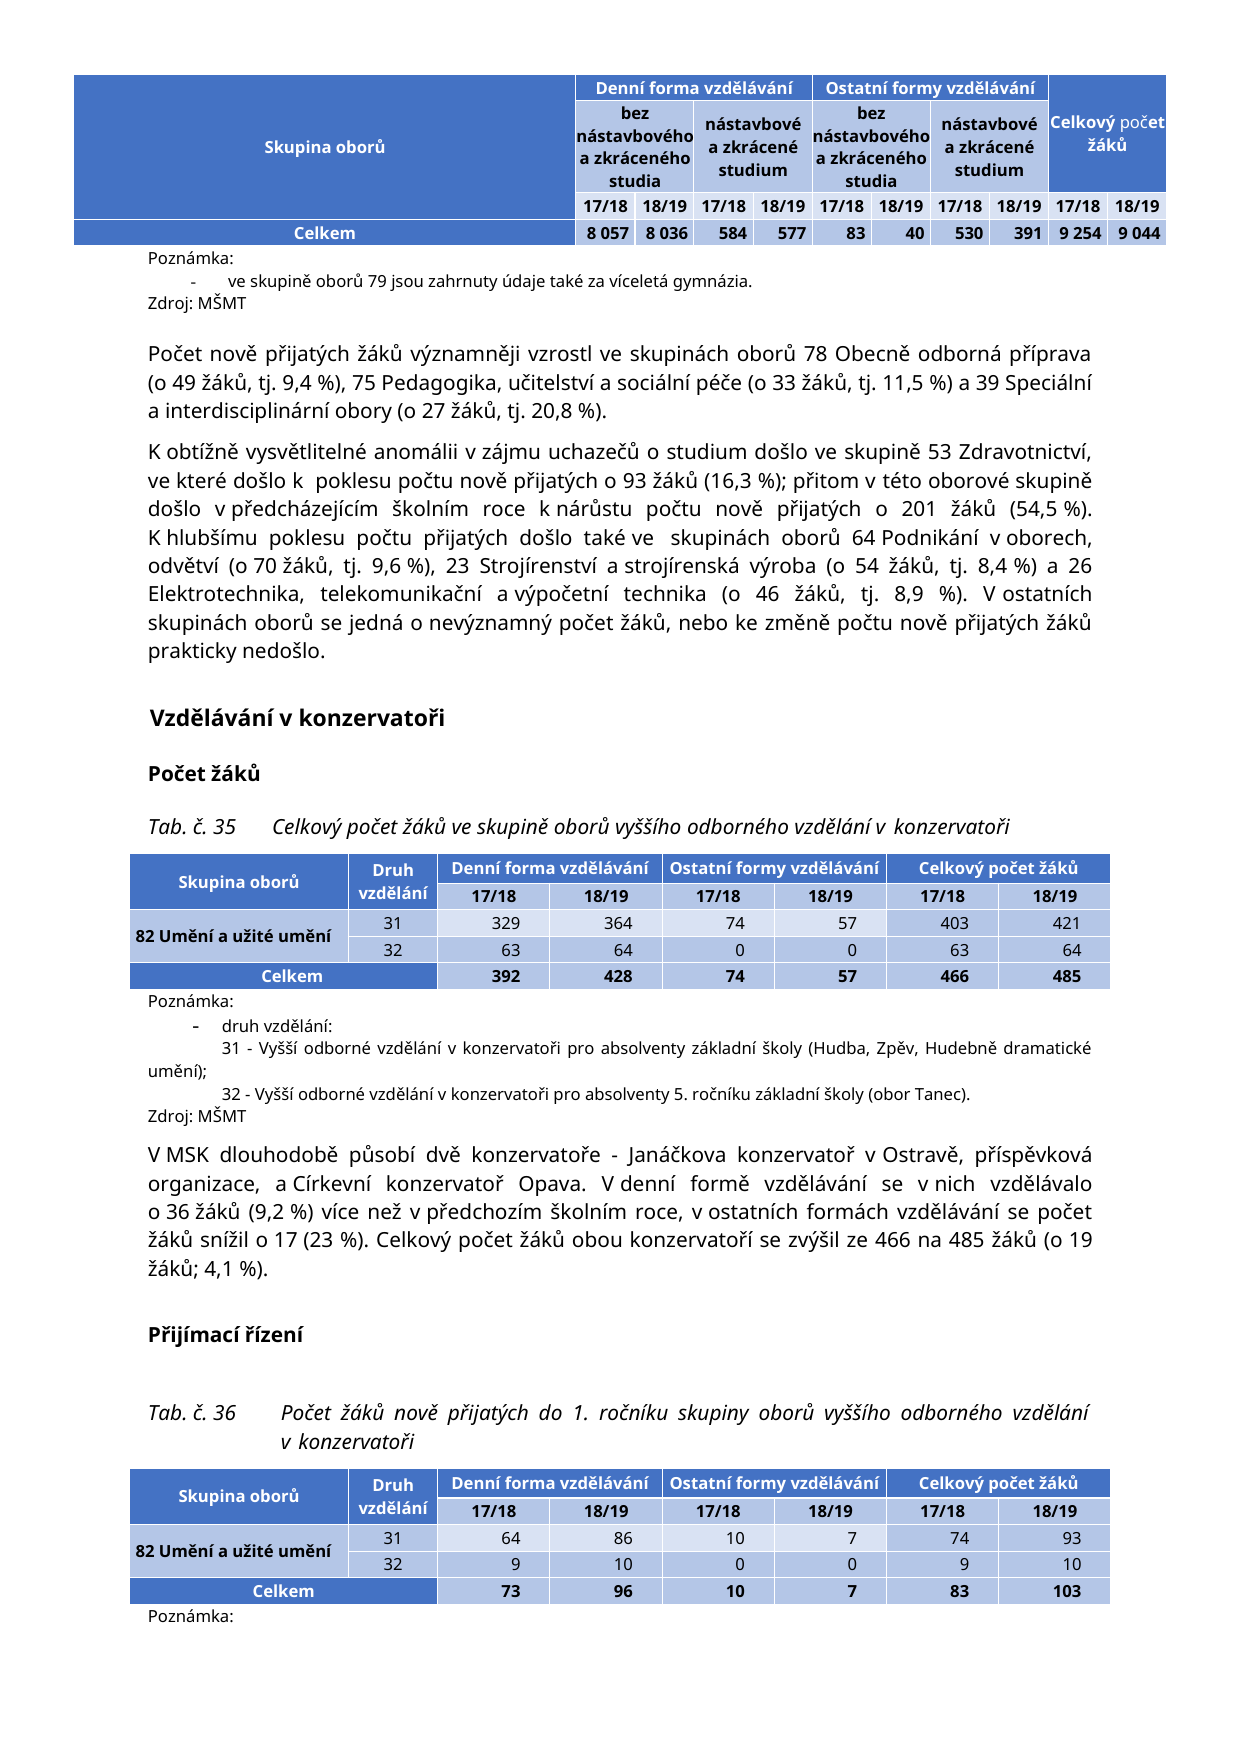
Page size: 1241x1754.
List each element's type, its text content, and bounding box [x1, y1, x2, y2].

table_cell nástavbové a zkrácené studium [931, 101, 1048, 192]
table_cell 421 [999, 910, 1110, 936]
table_cell 57 [775, 910, 886, 936]
table_cell 103 [999, 1578, 1110, 1604]
text 31 - Vyšší odborné vzdělání v konzervatoři pro absolventy základní školy (Hudba, Zpěv, Hudebně dramatické umění); [148, 1037, 1092, 1082]
text Zdroj: MŠMT [148, 292, 1092, 314]
table_cell 8 036 [636, 220, 693, 245]
table_cell nástavbové a zkrácené studium [694, 101, 812, 192]
table_header Ostatní formy vzdělávání [663, 1469, 886, 1497]
table_cell 17/18 [576, 193, 634, 219]
table_cell 392 [438, 963, 549, 989]
table_cell 31 [349, 910, 437, 936]
table_cell 63 [438, 937, 549, 962]
table_header Druh vzdělání [349, 854, 437, 909]
table_cell 17/18 [1049, 193, 1107, 219]
table_cell 10 [663, 1578, 774, 1604]
table_cell 364 [550, 910, 662, 936]
text Poznámka: [148, 1605, 1092, 1627]
table_cell 96 [550, 1578, 662, 1604]
table_cell 17/18 [887, 1499, 998, 1524]
table_cell 8 057 [576, 220, 634, 245]
table_cell 17/18 [887, 884, 998, 909]
table_cell 485 [999, 963, 1110, 989]
table_cell 0 [663, 1552, 774, 1577]
table_cell 17/18 [663, 1499, 774, 1524]
table_cell bez nástavbového a zkráceného studia [813, 101, 930, 192]
text Zdroj: MŠMT [148, 1105, 1092, 1128]
table_cell 18/19 [550, 1499, 662, 1524]
text Poznámka: [148, 990, 1092, 1013]
list druh vzdělání: [192, 1013, 1092, 1037]
table_cell 530 [931, 220, 989, 245]
table_cell 7 [775, 1578, 886, 1604]
text Poznámka: [148, 246, 1092, 269]
table_cell 74 [887, 1525, 998, 1551]
table_cell 64 [999, 937, 1110, 962]
table_header Skupina oborů [74, 75, 575, 219]
table_cell 18/19 [775, 1499, 886, 1524]
list Celkový počet žáků ve skupině oborů vyššího odborného vzdělání v konzervatoři [148, 812, 1092, 841]
table_cell 18/19 [636, 193, 693, 219]
table_cell 9 254 [1049, 220, 1107, 245]
table_cell 428 [550, 963, 662, 989]
table_cell 9 [438, 1552, 549, 1577]
table_header Denní forma vzdělávání [438, 1469, 662, 1497]
table_cell 10 [550, 1552, 662, 1577]
table_cell 73 [438, 1578, 549, 1604]
table_cell 32 [349, 937, 437, 962]
text Počet nově přijatých žáků významněji vzrostl ve skupinách oborů 78 Obecně odborná příprava (o 49 žáků, tj. 9,4 %), 75 Pedagogika, učitelství a sociální péče (o 33 žáků, tj. 11,5 %) a 39 Speciální a interdisciplinární obory (o 27 žáků, tj. 20,8 %). [148, 339, 1092, 425]
table_cell 57 [775, 963, 886, 989]
table_cell 17/18 [813, 193, 871, 219]
table_header Celkový počet žáků [1049, 75, 1166, 192]
text 32 - Vyšší odborné vzdělání v konzervatoři pro absolventy 5. ročníku základní školy (obor Tanec). [148, 1082, 1092, 1105]
table_cell 577 [754, 220, 812, 245]
subtitle Vzdělávání v konzervatoři [149, 702, 1092, 734]
table_header Celkový počet žáků [887, 854, 1110, 883]
text Přijímací řízení [148, 1320, 1092, 1348]
table_cell 64 [550, 937, 662, 962]
table_cell 391 [990, 220, 1048, 245]
table_cell 17/18 [931, 193, 989, 219]
table_cell 7 [775, 1525, 886, 1551]
table_cell 9 [887, 1552, 998, 1577]
table_cell 18/19 [550, 884, 662, 909]
table_cell 18/19 [775, 884, 886, 909]
table_cell 0 [663, 937, 774, 962]
table_cell 17/18 [438, 884, 549, 909]
table_cell bez nástavbového a zkráceného studia [576, 101, 693, 192]
table_cell 17/18 [438, 1499, 549, 1524]
list Počet žáků nově přijatých do 1. ročníku skupiny oborů vyššího odborného vzdělání v konzervatoři [148, 1398, 1092, 1455]
table_cell 17/18 [663, 884, 774, 909]
text Počet žáků [148, 759, 1092, 787]
table_cell 17/18 [694, 193, 753, 219]
table_cell 40 [872, 220, 930, 245]
table_cell 9 044 [1108, 220, 1166, 245]
table_header Denní forma vzdělávání [438, 854, 662, 883]
table_cell 32 [349, 1552, 437, 1577]
table_cell 82 Umění a užité umění [130, 910, 348, 962]
table_cell 0 [775, 1552, 886, 1577]
table_cell Celkem [74, 220, 575, 245]
list ve skupině oborů 79 jsou zahrnuty údaje také za víceletá gymnázia. [190, 269, 1092, 292]
table_header Denní forma vzdělávání [576, 75, 812, 100]
table_cell 18/19 [999, 1499, 1110, 1524]
table_cell Celkem [130, 963, 437, 989]
table_cell 18/19 [999, 884, 1110, 909]
table_cell 18/19 [990, 193, 1048, 219]
table_header Ostatní formy vzdělávání [663, 854, 886, 883]
table_cell 18/19 [754, 193, 812, 219]
table_header Ostatní formy vzdělávání [813, 75, 1048, 100]
text K obtížně vysvětlitelné anomálii v zájmu uchazečů o studium došlo ve skupině 53 Zdravotnictví, ve které došlo k poklesu počtu nově přijatých o 93 žáků (16,3 %); přitom v této oborové skupině došlo v předcházejícím školním roce k nárůstu počtu nově přijatých o 201 žáků (54,5 %). K hlubšímu poklesu počtu přijatých došlo také ve skupinách oborů 64 Podnikání v oborech, odvětví (o 70 žáků, tj. 9,6 %), 23 Strojírenství a strojírenská výroba (o 54 žáků, tj. 8,4 %) a 26 Elektrotechnika, telekomunikační a výpočetní technika (o 46 žáků, tj. 8,9 %). V ostatních skupinách oborů se jedná o nevýznamný počet žáků, nebo ke změně počtu nově přijatých žáků prakticky nedošlo. [148, 437, 1092, 665]
table_cell 86 [550, 1525, 662, 1551]
table_header Skupina oborů [130, 1469, 348, 1524]
table_cell 18/19 [1108, 193, 1166, 219]
table_cell 83 [887, 1578, 998, 1604]
table_cell 10 [999, 1552, 1110, 1577]
table_cell 74 [663, 910, 774, 936]
table_cell 74 [663, 963, 774, 989]
table_header Celkový počet žáků [887, 1469, 1110, 1497]
table_cell 584 [694, 220, 753, 245]
table_cell 31 [349, 1525, 437, 1551]
table_header Druh vzdělání [349, 1469, 437, 1524]
table_cell 0 [775, 937, 886, 962]
table_cell 466 [887, 963, 998, 989]
table_cell 64 [438, 1525, 549, 1551]
table_cell 82 Umění a užité umění [130, 1525, 348, 1577]
table_cell 10 [663, 1525, 774, 1551]
table_cell Celkem [130, 1578, 437, 1604]
table_cell 63 [887, 937, 998, 962]
table_cell 18/19 [872, 193, 930, 219]
table_cell 329 [438, 910, 549, 936]
table_cell 93 [999, 1525, 1110, 1551]
table_header Skupina oborů [130, 854, 348, 909]
table_cell 403 [887, 910, 998, 936]
table_cell 83 [813, 220, 871, 245]
text V MSK dlouhodobě působí dvě konzervatoře - Janáčkova konzervatoř v Ostravě, příspěvková organizace, a Církevní konzervatoř Opava. V denní formě vzdělávání se v nich vzdělávalo o 36 žáků (9,2 %) více než v předchozím školním roce, v ostatních formách vzdělávání se počet žáků snížil o 17 (23 %). Celkový počet žáků obou konzervatoří se zvýšil ze 466 na 485 žáků (o 19 žáků; 4,1 %). [148, 1140, 1092, 1282]
